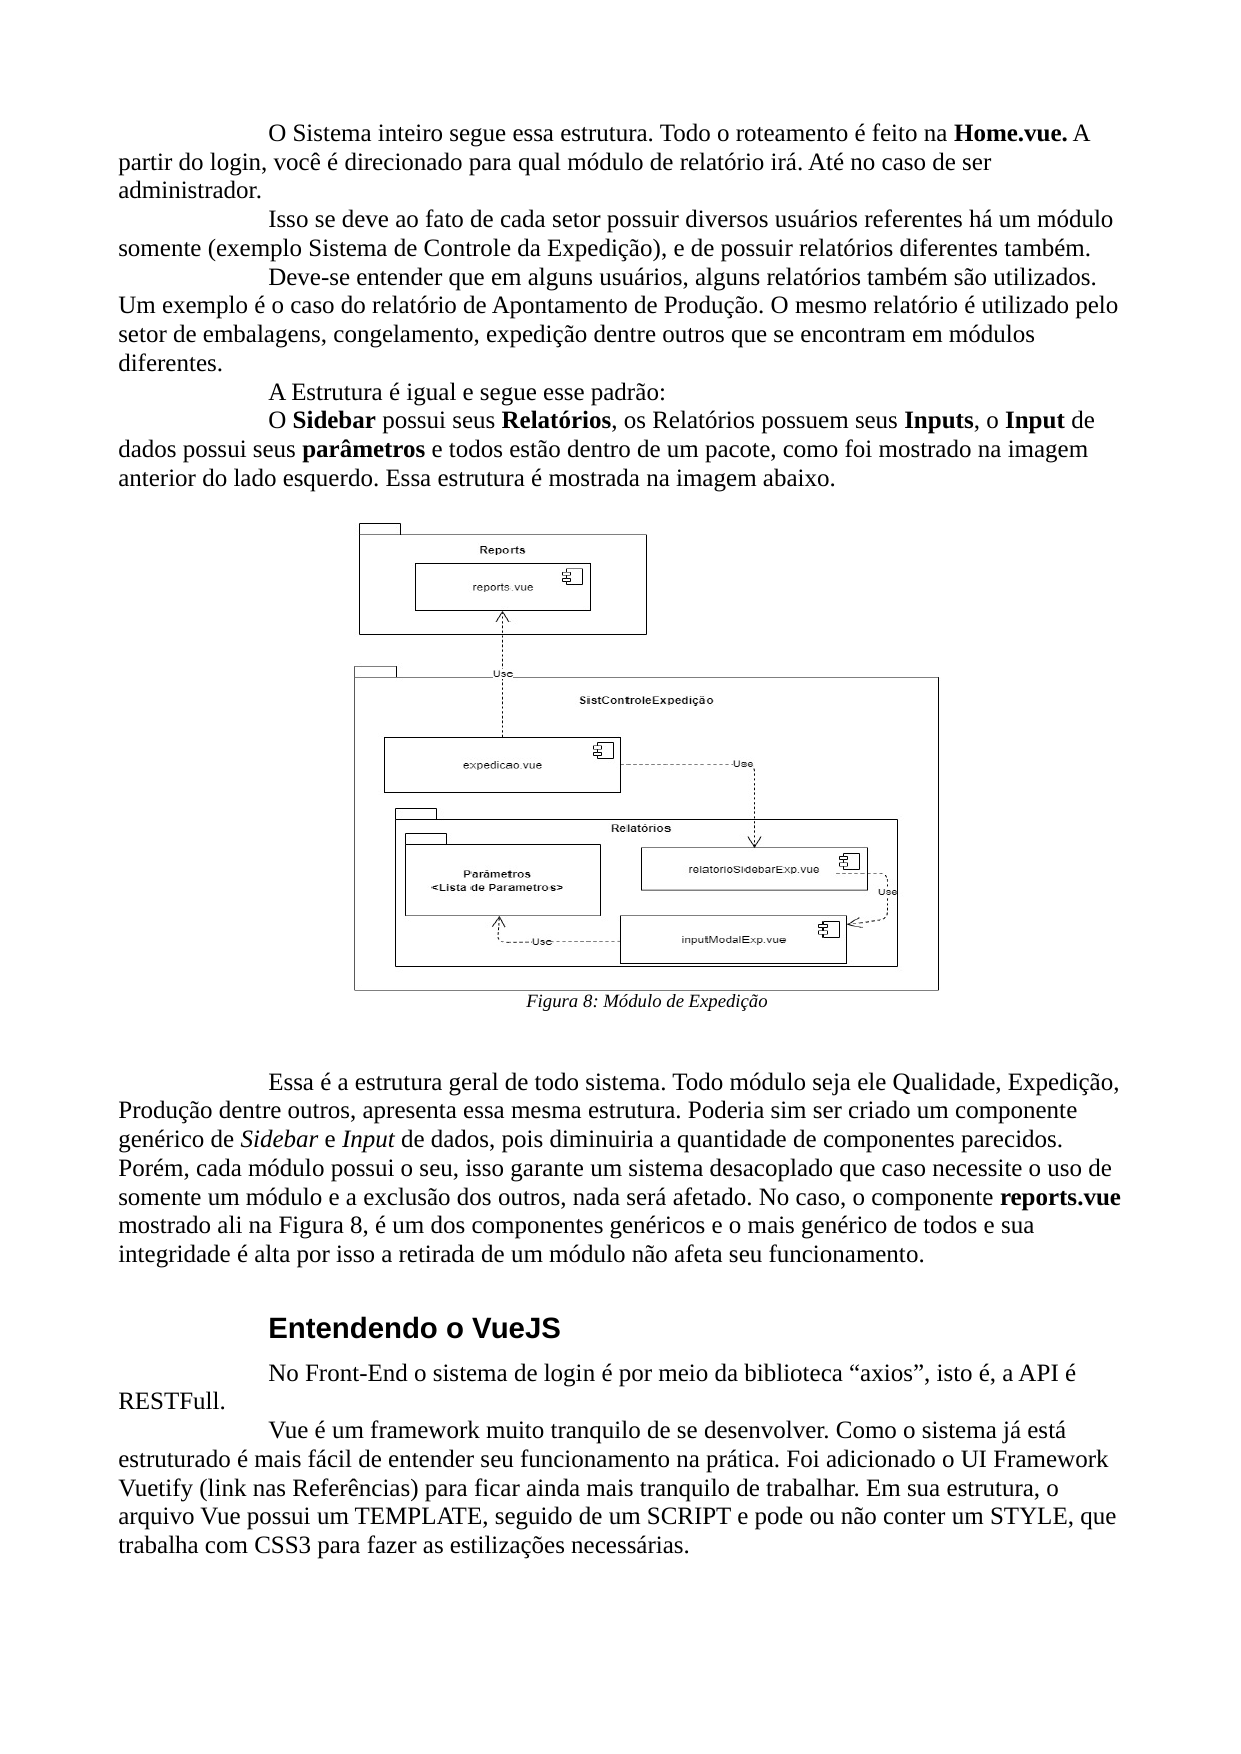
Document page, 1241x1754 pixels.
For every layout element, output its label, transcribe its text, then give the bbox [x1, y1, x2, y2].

text Deve-se entender que em alguns usuários, alguns relatórios também são utilizados. Um exemplo é o caso do relatório de Apontamento de Produção. O mesmo relatório é utilizado pelo setor de embalagens, congelamento, expedição dentre outros que se encontram em módulos diferentes. [118, 262, 1122, 377]
text O Sidebar possui seus Relatórios, os Relatórios possuem seus Inputs, o Input de dados possui seus parâmetros e todos estão dentro de um pacote, como foi mostrado na imagem anterior do lado esquerdo. Essa estrutura é mostrada na imagem abaixo. [118, 406, 1122, 492]
text No Front-End o sistema de login é por meio da biblioteca “axios”, isto é, a API é RESTFull. [118, 1358, 1122, 1415]
picture [354, 523, 941, 991]
text Isso se deve ao fato de cada setor possuir diversos usuários referentes há um módulo somente (exemplo Sistema de Controle da Expedição), e de possuir relatórios diferentes também. [118, 204, 1122, 262]
subtitle Entendendo o VueJS [118, 1311, 1122, 1345]
text Vue é um framework muito tranquilo de se desenvolver. Como o sistema já está estruturado é mais fácil de entender seu funcionamento na prática. Foi adicionado o UI Framework Vuetify (link nas Referências) para ficar ainda mais tranquilo de trabalhar. Em sua estrutura, o arquivo Vue possui um TEMPLATE, seguido de um SCRIPT e pode ou não conter um STYLE, que trabalha com CSS3 para fazer as estilizações necessárias. [118, 1415, 1122, 1559]
text Figura 8: Módulo de Expedição [354, 991, 941, 1012]
text O Sistema inteiro segue essa estrutura. Todo o roteamento é feito na Home.vue. A partir do login, você é direcionado para qual módulo de relatório irá. Até no caso de ser administrador. [118, 118, 1122, 204]
text Essa é a estrutura geral de todo sistema. Todo módulo seja ele Qualidade, Expedição, Produção dentre outros, apresenta essa mesma estrutura. Poderia sim ser criado um componente genérico de Sidebar e Input de dados, pois diminuiria a quantidade de componentes parecidos. Porém, cada módulo possui o seu, isso garante um sistema desacoplado que caso necessite o uso de somente um módulo e a exclusão dos outros, nada será afetado. No caso, o componente reports.vue mostrado ali na Figura 8, é um dos componentes genéricos e o mais genérico de todos e sua integridade é alta por isso a retirada de um módulo não afeta seu funcionamento. [118, 1067, 1122, 1268]
text A Estrutura é igual e segue esse padrão: [118, 377, 1122, 406]
